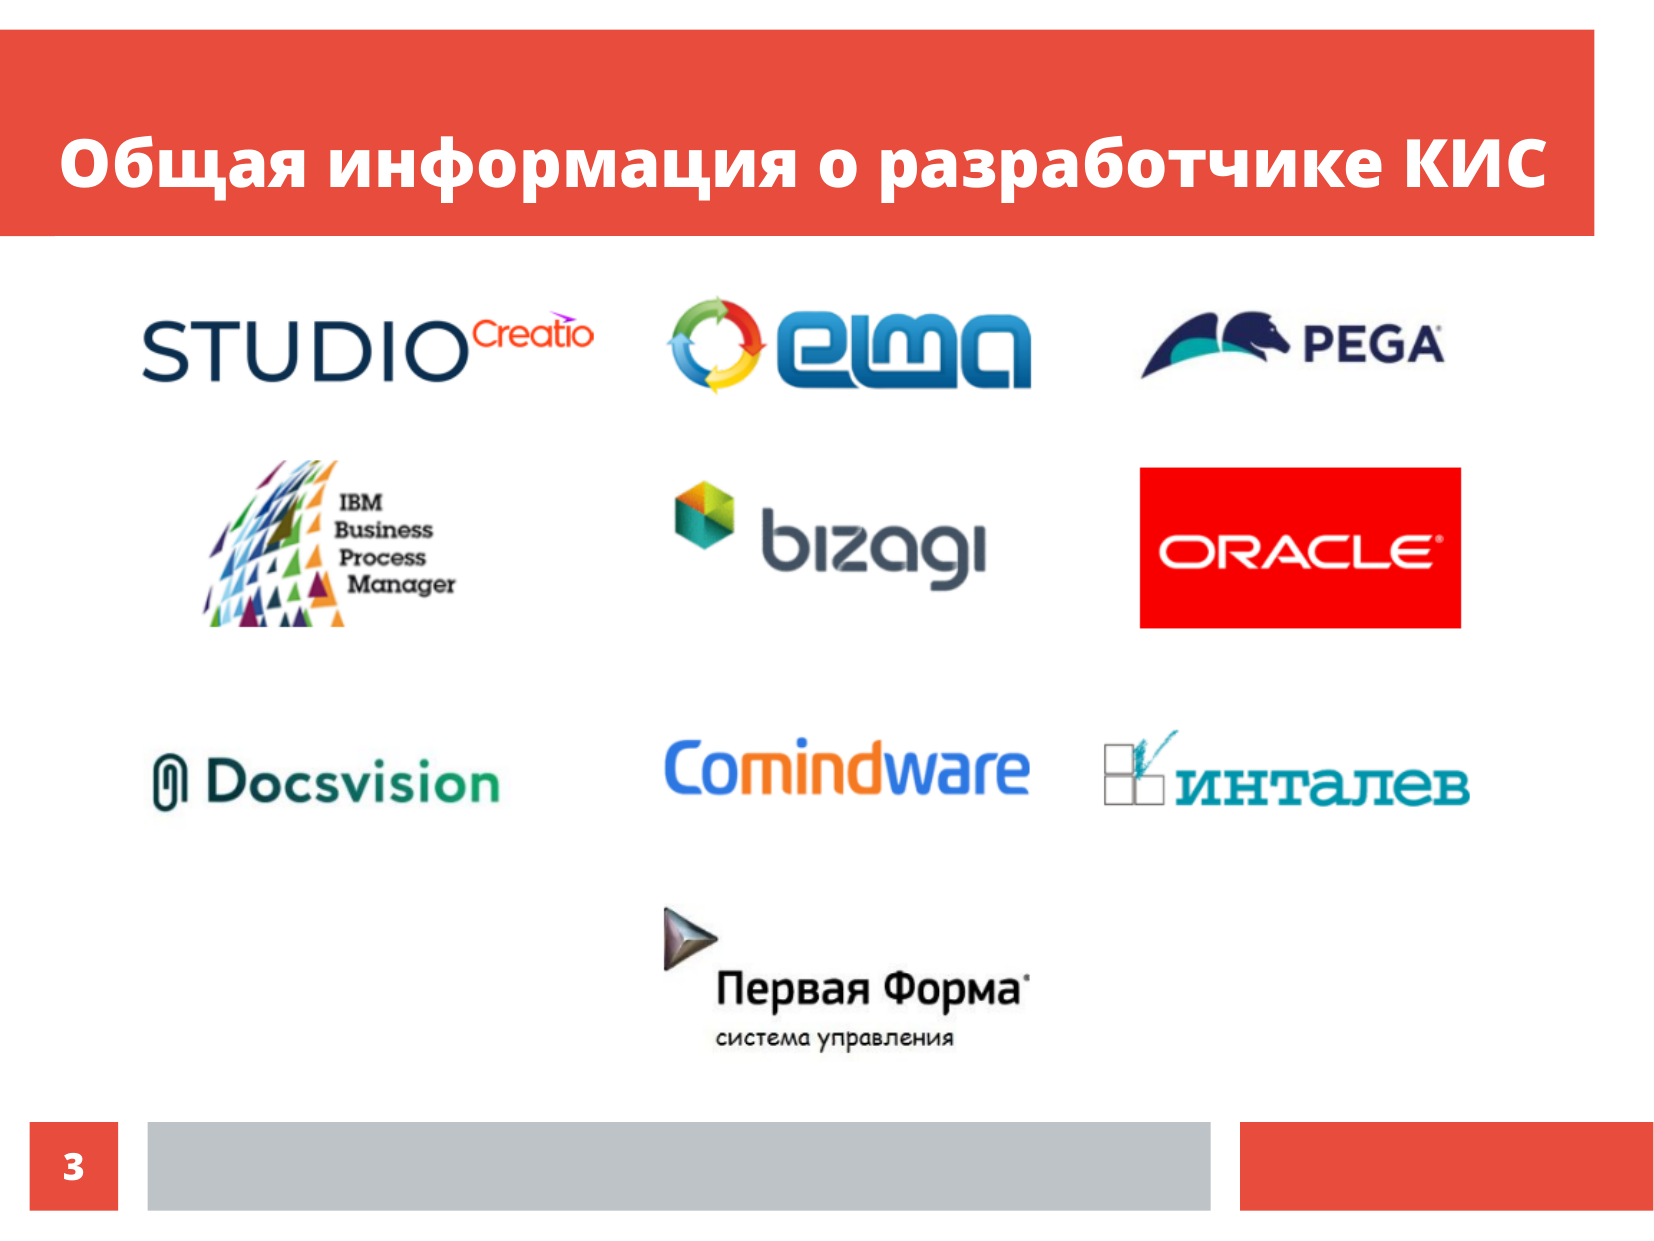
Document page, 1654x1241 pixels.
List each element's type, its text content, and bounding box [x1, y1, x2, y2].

picture [55, 236, 1619, 1114]
title Общая информация о разработчике КИС [59, 59, 1595, 207]
text_box [59, 324, 1565, 1093]
